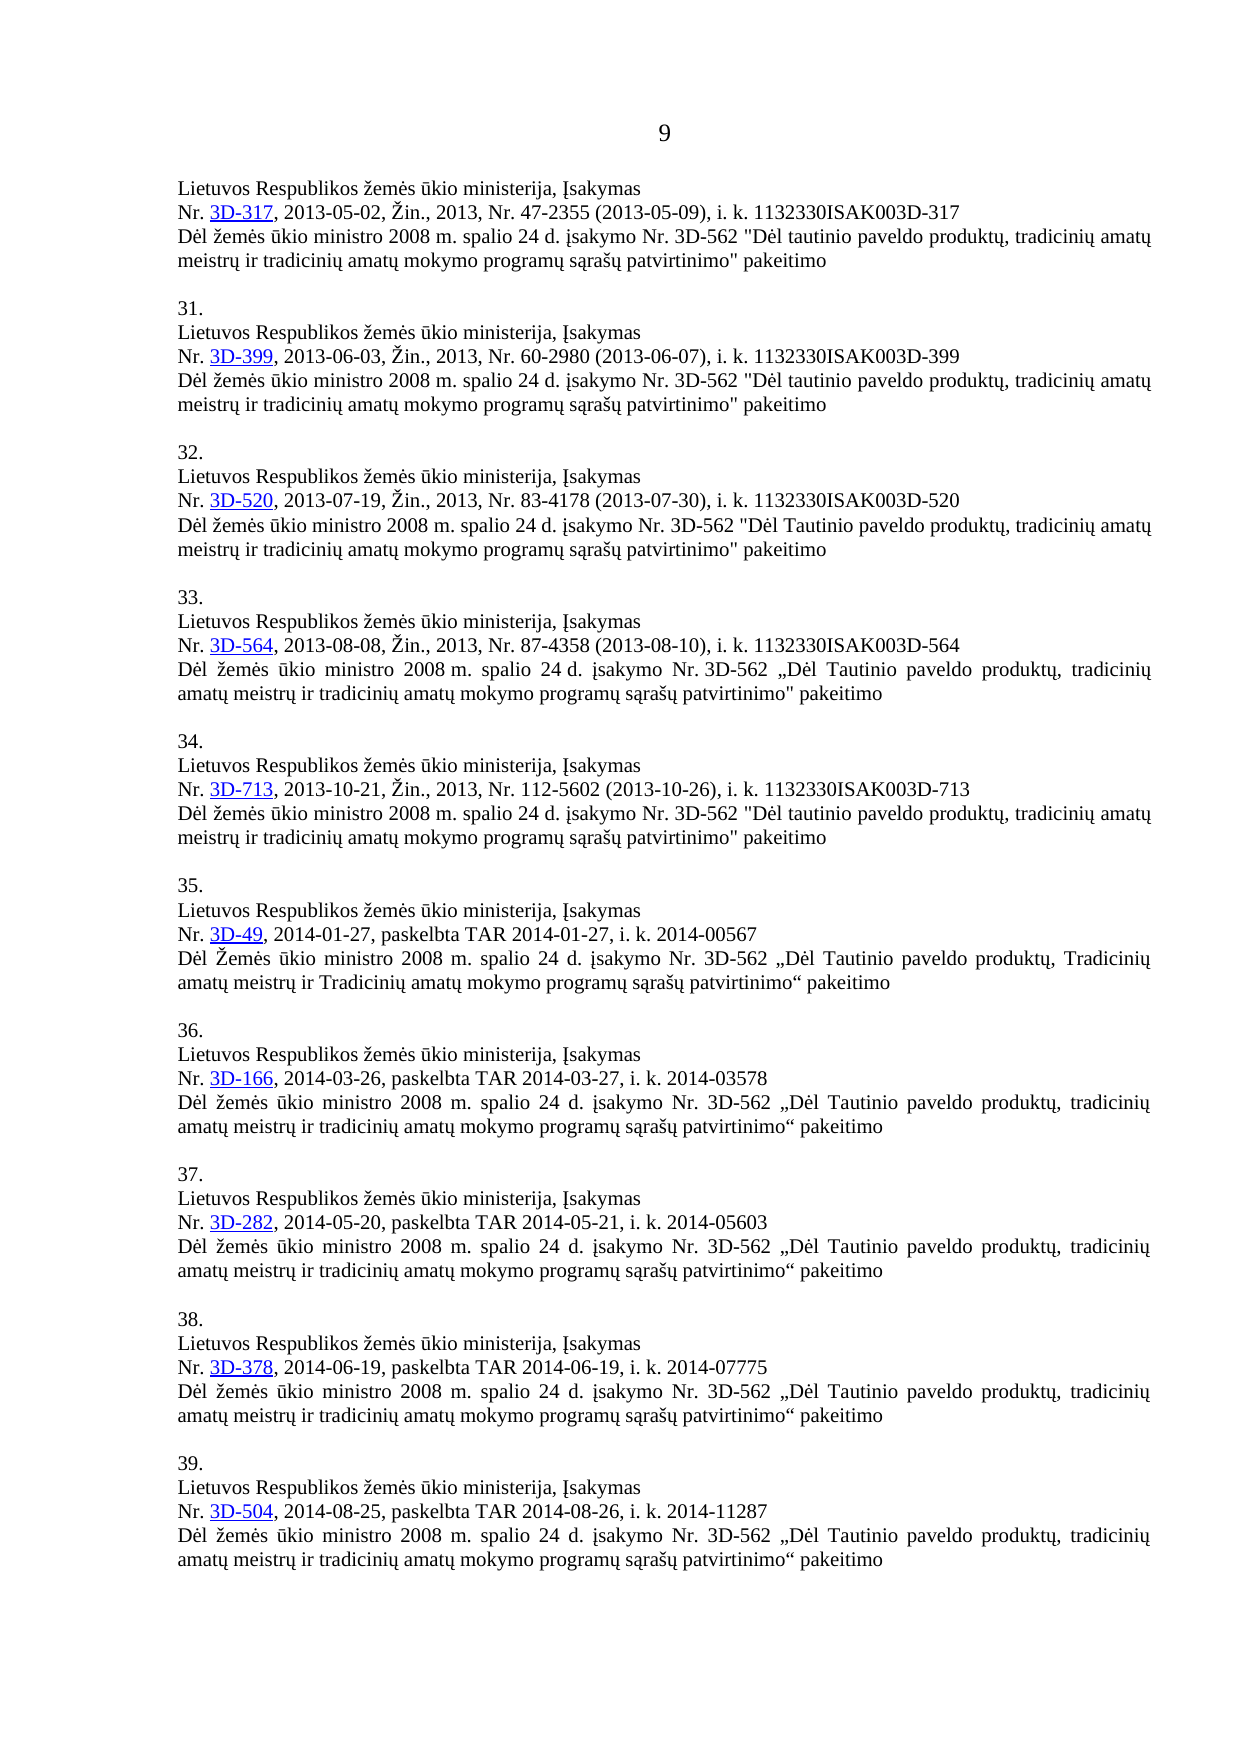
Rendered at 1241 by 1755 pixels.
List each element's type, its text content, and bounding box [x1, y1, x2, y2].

text Nr. 3D-282, 2014-05-20, paskelbta TAR 2014-05-21, i. k. 2014-05603 [177, 1210, 1152, 1234]
text Lietuvos Respublikos žemės ūkio ministerija, Įsakymas [177, 753, 1152, 777]
text Lietuvos Respublikos žemės ūkio ministerija, Įsakymas [177, 609, 1152, 633]
text Nr. 3D-504, 2014-08-25, paskelbta TAR 2014-08-26, i. k. 2014-11287 [177, 1499, 1152, 1523]
text 39. [177, 1451, 1152, 1475]
text Dėl žemės ūkio ministro 2008 m. spalio 24 d. įsakymo Nr. 3D-562 „Dėl Tautinio paveldo produktų, tradicinių amatų meistrų ir tradicinių amatų mokymo programų sąrašų patvirtinimo“ pakeitimo [177, 1379, 1152, 1427]
text Dėl žemės ūkio ministro 2008 m. spalio 24 d. įsakymo Nr. 3D-562 „Dėl Tautinio paveldo produktų, tradicinių amatų meistrų ir tradicinių amatų mokymo programų sąrašų patvirtinimo“ pakeitimo [177, 1090, 1152, 1138]
text Lietuvos Respublikos žemės ūkio ministerija, Įsakymas [177, 464, 1152, 488]
text Nr. 3D-166, 2014-03-26, paskelbta TAR 2014-03-27, i. k. 2014-03578 [177, 1066, 1152, 1090]
text Dėl žemės ūkio ministro 2008 m. spalio 24 d. įsakymo Nr. 3D-562 "Dėl Tautinio paveldo produktų, tradicinių amatų meistrų ir tradicinių amatų mokymo programų sąrašų patvirtinimo" pakeitimo [177, 512, 1152, 561]
text Lietuvos Respublikos žemės ūkio ministerija, Įsakymas [177, 176, 1152, 200]
text Nr. 3D-399, 2013-06-03, Žin., 2013, Nr. 60-2980 (2013-06-07), i. k. 1132330ISAK003D-399 [177, 344, 1152, 368]
text Nr. 3D-317, 2013-05-02, Žin., 2013, Nr. 47-2355 (2013-05-09), i. k. 1132330ISAK003D-317 [177, 200, 1152, 224]
text 31. [177, 296, 1152, 320]
text 35. [177, 873, 1152, 897]
text Dėl žemės ūkio ministro 2008 m. spalio 24 d. įsakymo Nr. 3D-562 "Dėl tautinio paveldo produktų, tradicinių amatų meistrų ir tradicinių amatų mokymo programų sąrašų patvirtinimo" pakeitimo [177, 368, 1152, 416]
text 37. [177, 1162, 1152, 1186]
text Nr. 3D-49, 2014-01-27, paskelbta TAR 2014-01-27, i. k. 2014-00567 [177, 922, 1152, 946]
text Dėl žemės ūkio ministro 2008 m. spalio 24 d. įsakymo Nr. 3D-562 „Dėl Tautinio paveldo produktų, tradicinių amatų meistrų ir tradicinių amatų mokymo programų sąrašų patvirtinimo“ pakeitimo [177, 1523, 1152, 1571]
text Dėl žemės ūkio ministro 2008 m. spalio 24 d. įsakymo Nr. 3D-562 "Dėl tautinio paveldo produktų, tradicinių amatų meistrų ir tradicinių amatų mokymo programų sąrašų patvirtinimo" pakeitimo [177, 801, 1152, 849]
text Dėl Žemės ūkio ministro 2008 m. spalio 24 d. įsakymo Nr. 3D-562 „Dėl Tautinio paveldo produktų, Tradicinių amatų meistrų ir Tradicinių amatų mokymo programų sąrašų patvirtinimo“ pakeitimo [177, 946, 1152, 994]
text Nr. 3D-713, 2013-10-21, Žin., 2013, Nr. 112-5602 (2013-10-26), i. k. 1132330ISAK003D-713 [177, 777, 1152, 801]
text Nr. 3D-378, 2014-06-19, paskelbta TAR 2014-06-19, i. k. 2014-07775 [177, 1355, 1152, 1379]
text Nr. 3D-520, 2013-07-19, Žin., 2013, Nr. 83-4178 (2013-07-30), i. k. 1132330ISAK003D-520 [177, 488, 1152, 512]
text Lietuvos Respublikos žemės ūkio ministerija, Įsakymas [177, 320, 1152, 344]
text Nr. 3D-564, 2013-08-08, Žin., 2013, Nr. 87-4358 (2013-08-10), i. k. 1132330ISAK003D-564 [177, 633, 1152, 657]
text 36. [177, 1018, 1152, 1042]
text Lietuvos Respublikos žemės ūkio ministerija, Įsakymas [177, 1331, 1152, 1355]
text Lietuvos Respublikos žemės ūkio ministerija, Įsakymas [177, 1042, 1152, 1066]
text Lietuvos Respublikos žemės ūkio ministerija, Įsakymas [177, 1186, 1152, 1210]
text 32. [177, 440, 1152, 464]
text Dėl žemės ūkio ministro 2008 m. spalio 24 d. įsakymo Nr. 3D-562 „Dėl Tautinio paveldo produktų, tradicinių amatų meistrų ir tradicinių amatų mokymo programų sąrašų patvirtinimo" pakeitimo [177, 657, 1152, 705]
text Lietuvos Respublikos žemės ūkio ministerija, Įsakymas [177, 1475, 1152, 1499]
text 34. [177, 729, 1152, 753]
text 33. [177, 585, 1152, 609]
text 38. [177, 1307, 1152, 1331]
text Lietuvos Respublikos žemės ūkio ministerija, Įsakymas [177, 897, 1152, 922]
text Dėl žemės ūkio ministro 2008 m. spalio 24 d. įsakymo Nr. 3D-562 "Dėl tautinio paveldo produktų, tradicinių amatų meistrų ir tradicinių amatų mokymo programų sąrašų patvirtinimo" pakeitimo [177, 224, 1152, 272]
text Dėl žemės ūkio ministro 2008 m. spalio 24 d. įsakymo Nr. 3D-562 „Dėl Tautinio paveldo produktų, tradicinių amatų meistrų ir tradicinių amatų mokymo programų sąrašų patvirtinimo“ pakeitimo [177, 1234, 1152, 1282]
